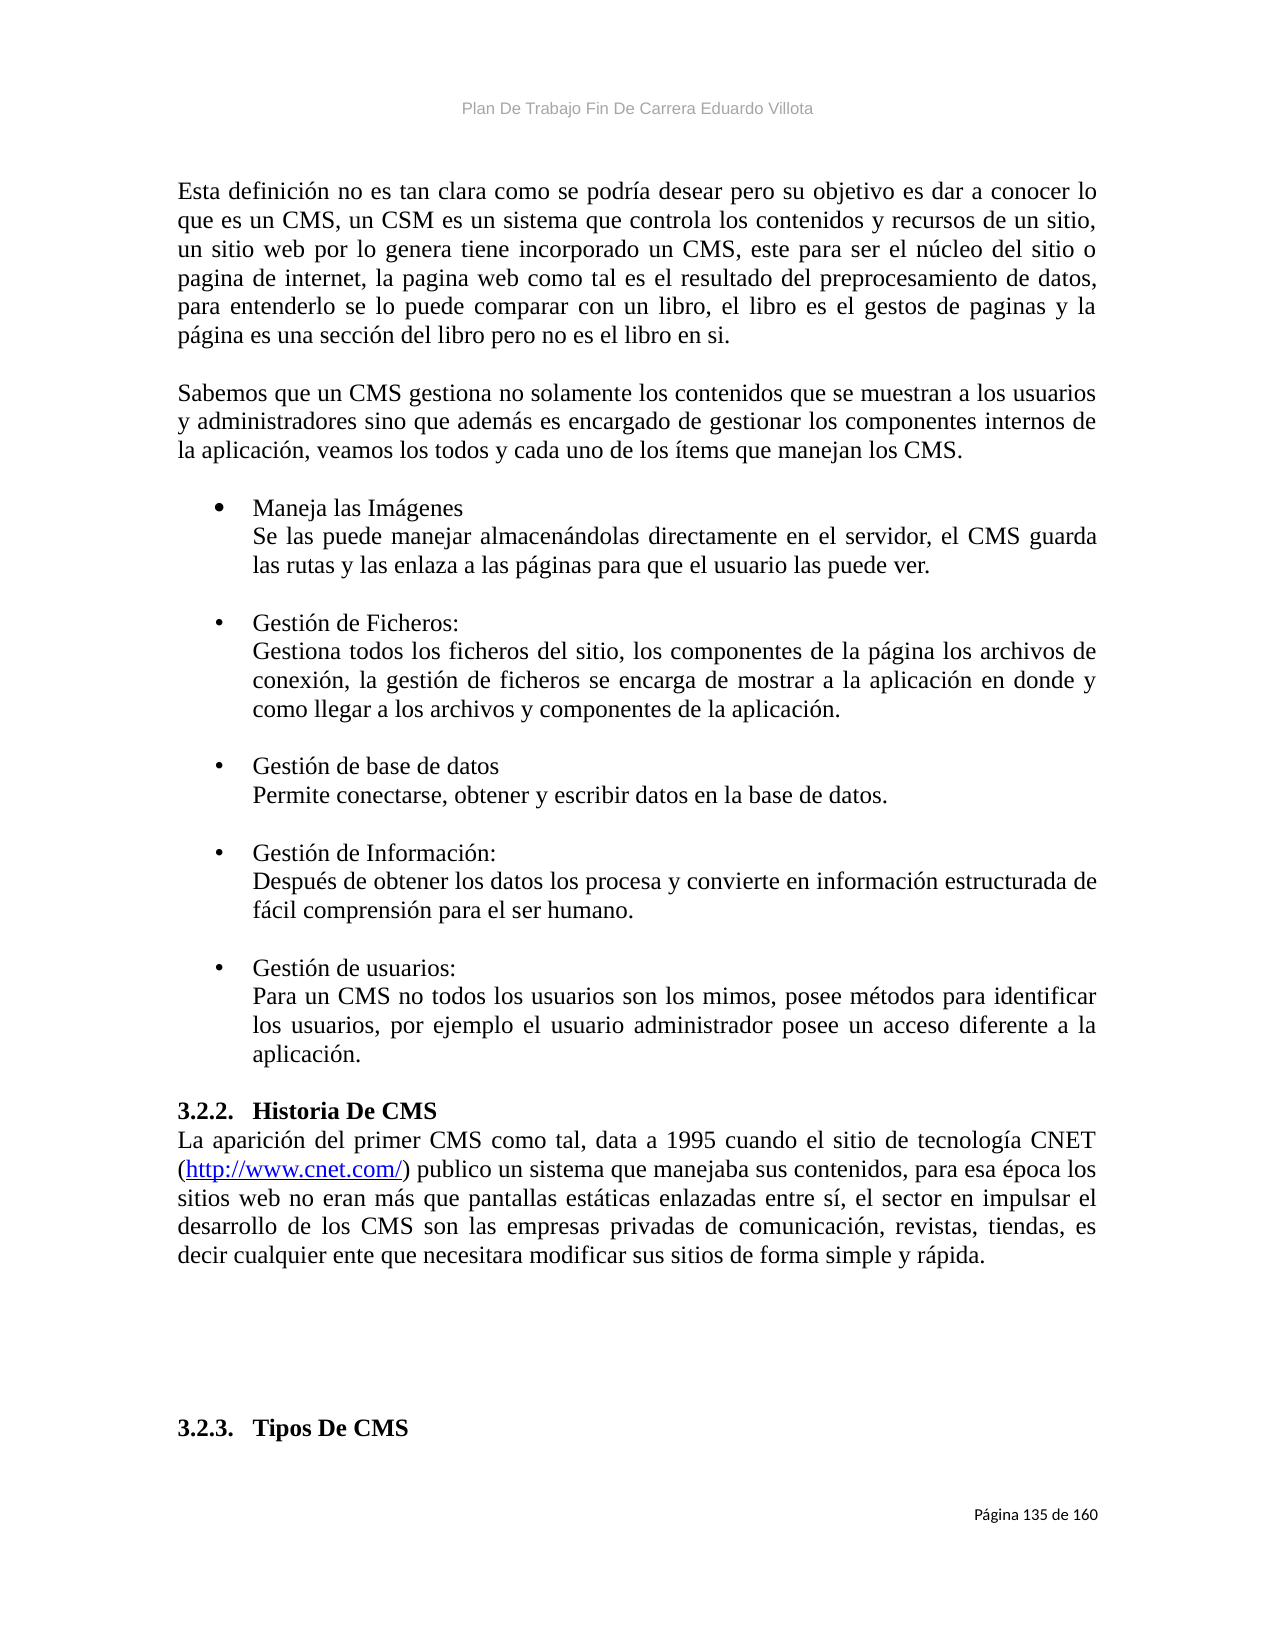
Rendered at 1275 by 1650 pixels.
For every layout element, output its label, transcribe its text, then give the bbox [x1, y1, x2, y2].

list Gestión de Ficheros: [215, 608, 1098, 636]
text 3.2.2. Historia De CMS [177, 1096, 1098, 1125]
list Gestión de base de datos [215, 751, 1098, 780]
list Para un CMS no todos los usuarios son los mimos, posee métodos para identificar los usuarios, por ejemplo el usuario administrador posee un acceso diferente a la aplicación. [215, 981, 1098, 1068]
list Se las puede manejar almacenándolas directamente en el servidor, el CMS guarda las rutas y las enlaza a las páginas para que el usuario las puede ver. [252, 521, 1098, 579]
text 3.2.3. Tipos De CMS [177, 1413, 1098, 1441]
list Gestión de Información: [215, 838, 1098, 866]
list Gestión de usuarios: [215, 953, 1098, 981]
list Maneja las Imágenes [215, 493, 1098, 521]
text Esta definición no es tan clara como se podría desear pero su objetivo es dar a conocer lo que es un CMS, un CSM es un sistema que controla los contenidos y recursos de un sitio, un sitio web por lo genera tiene incorporado un CMS, este para ser el núcleo del sitio o pagina de internet, la pagina web como tal es el resultado del preprocesamiento de datos, para entenderlo se lo puede comparar con un libro, el libro es el gestos de paginas y la página es una sección del libro pero no es el libro en si. [177, 176, 1098, 349]
list Permite conectarse, obtener y escribir datos en la base de datos. [215, 780, 1098, 809]
text Sabemos que un CMS gestiona no solamente los contenidos que se muestran a los usuarios y administradores sino que además es encargado de gestionar los componentes internos de la aplicación, veamos los todos y cada uno de los ítems que manejan los CMS. [177, 378, 1098, 464]
list Después de obtener los datos los procesa y convierte en información estructurada de fácil comprensión para el ser humano. [215, 866, 1098, 924]
list Gestiona todos los ficheros del sitio, los componentes de la página los archivos de conexión, la gestión de ficheros se encarga de mostrar a la aplicación en donde y como llegar a los archivos y componentes de la aplicación. [215, 636, 1098, 723]
text La aparición del primer CMS como tal, data a 1995 cuando el sitio de tecnología CNET (http://www.cnet.com/) publico un sistema que manejaba sus contenidos, para esa época los sitios web no eran más que pantallas estáticas enlazadas entre sí, el sector en impulsar el desarrollo de los CMS son las empresas privadas de comunicación, revistas, tiendas, es decir cualquier ente que necesitara modificar sus sitios de forma simple y rápida. [177, 1125, 1098, 1269]
